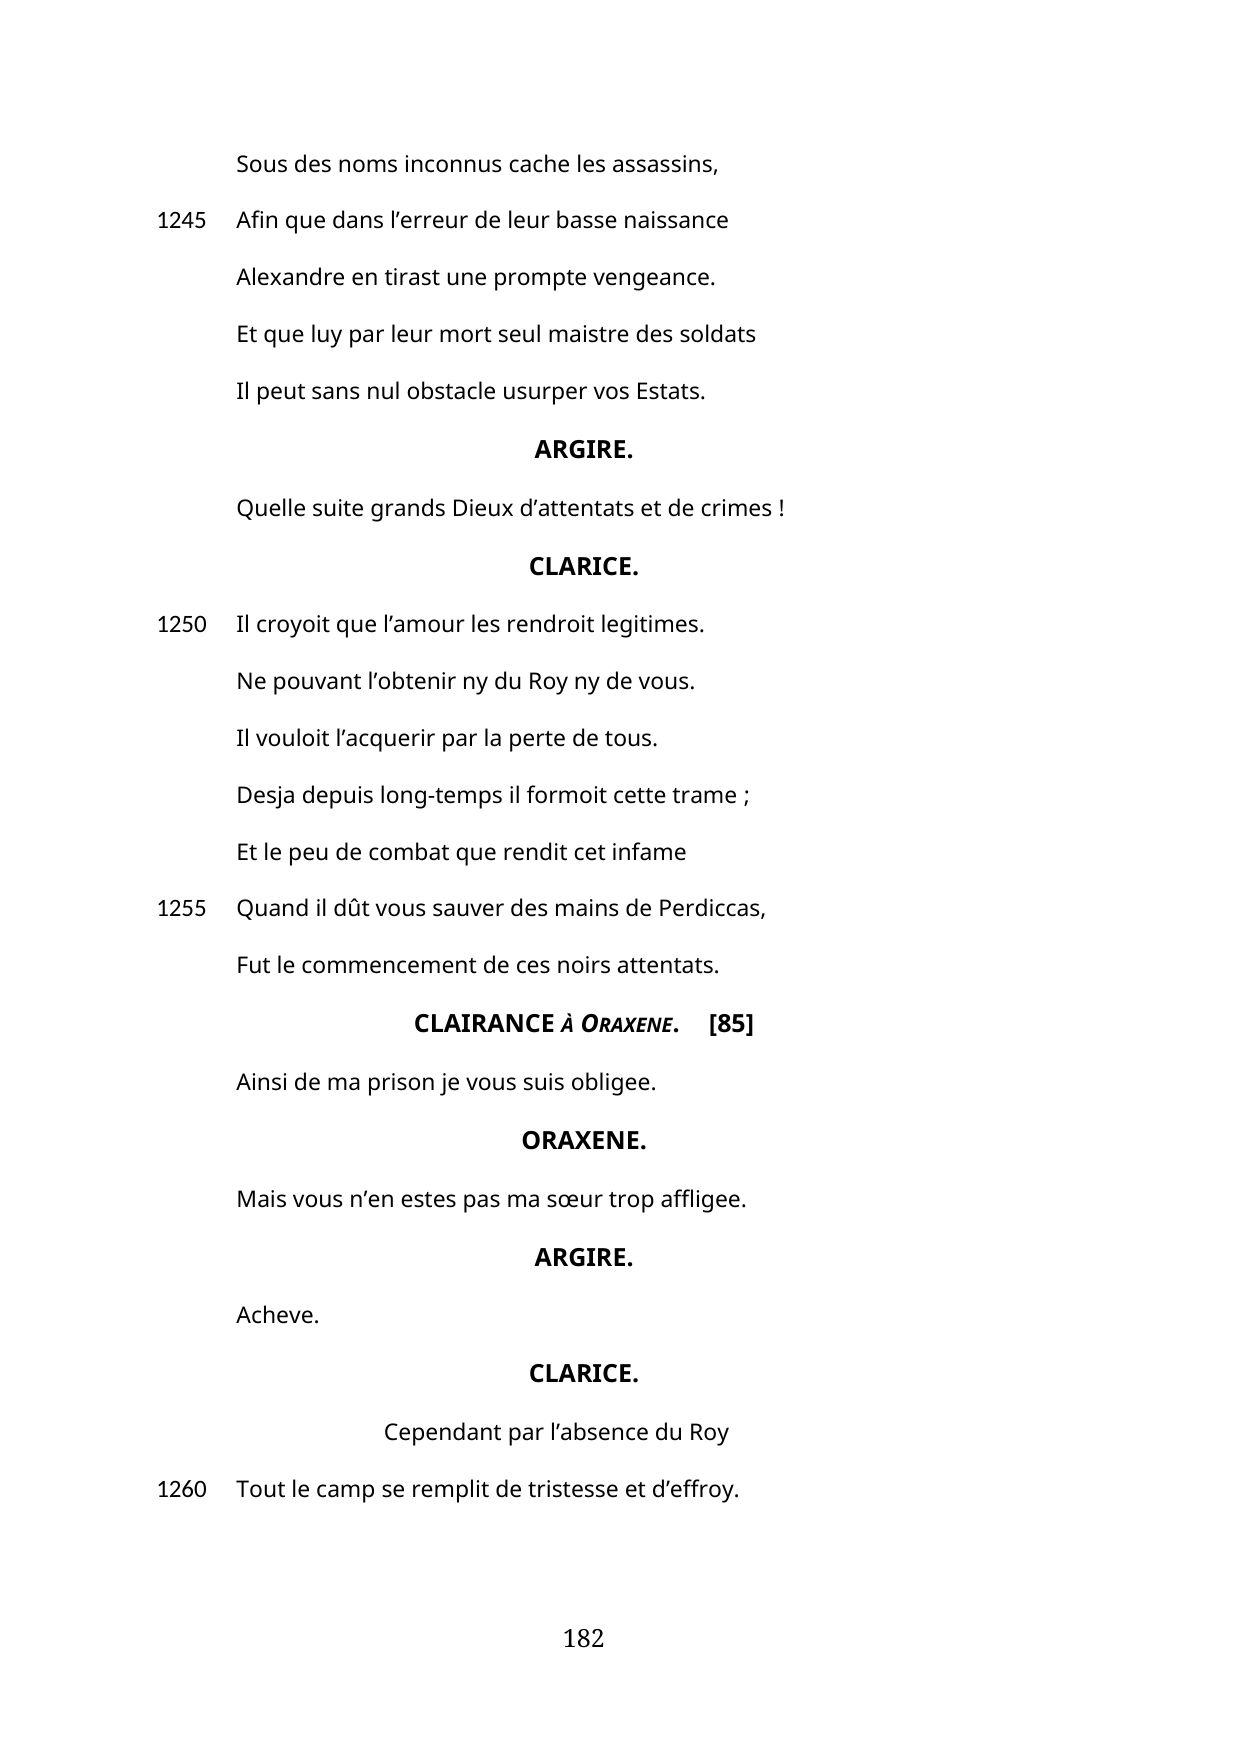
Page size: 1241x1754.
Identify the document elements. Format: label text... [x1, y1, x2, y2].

text Desja depuis long-temps il formoit cette trame ; [236, 779, 931, 810]
text Il croyoit que l’amour les rendroit legitimes. [236, 608, 931, 639]
text Ainsi de ma prison je vous suis obligee. [236, 1066, 931, 1097]
text Et le peu de combat que rendit cet infame [236, 835, 931, 867]
text Tout le camp se remplit de tristesse et d’effroy. [236, 1473, 931, 1504]
text ORAXENE. [236, 1122, 931, 1157]
text Fut le commencement de ces noirs attentats. [236, 949, 931, 980]
text Afin que dans l’erreur de leur basse naissance [236, 204, 931, 236]
text CLAIRANCE à Oraxene. [85] [236, 1006, 931, 1040]
text Acheve. [236, 1299, 931, 1331]
text CLARICE. [236, 1356, 931, 1390]
text Cependant par l’absence du Roy [236, 1416, 931, 1447]
text Mais vous n’en estes pas ma sœur trop affligee. [236, 1182, 931, 1214]
text Sous des noms inconnus cache les assassins, [236, 148, 931, 179]
text Quand il dût vous sauver des mains de Perdiccas, [236, 892, 931, 923]
text ARGIRE. [236, 432, 931, 466]
text Ne pouvant l’obtenir ny du Roy ny de vous. [236, 665, 931, 696]
text ARGIRE. [236, 1239, 931, 1273]
text Alexandre en tirast une prompte vengeance. [236, 261, 931, 292]
text Quelle suite grands Dieux d’attentats et de crimes ! [236, 492, 931, 523]
text CLARICE. [236, 548, 931, 582]
text Et que luy par leur mort seul maistre des soldats [236, 318, 931, 349]
text Il vouloit l’acquerir par la perte de tous. [236, 722, 931, 753]
text Il peut sans nul obstacle usurper vos Estats. [236, 375, 931, 406]
